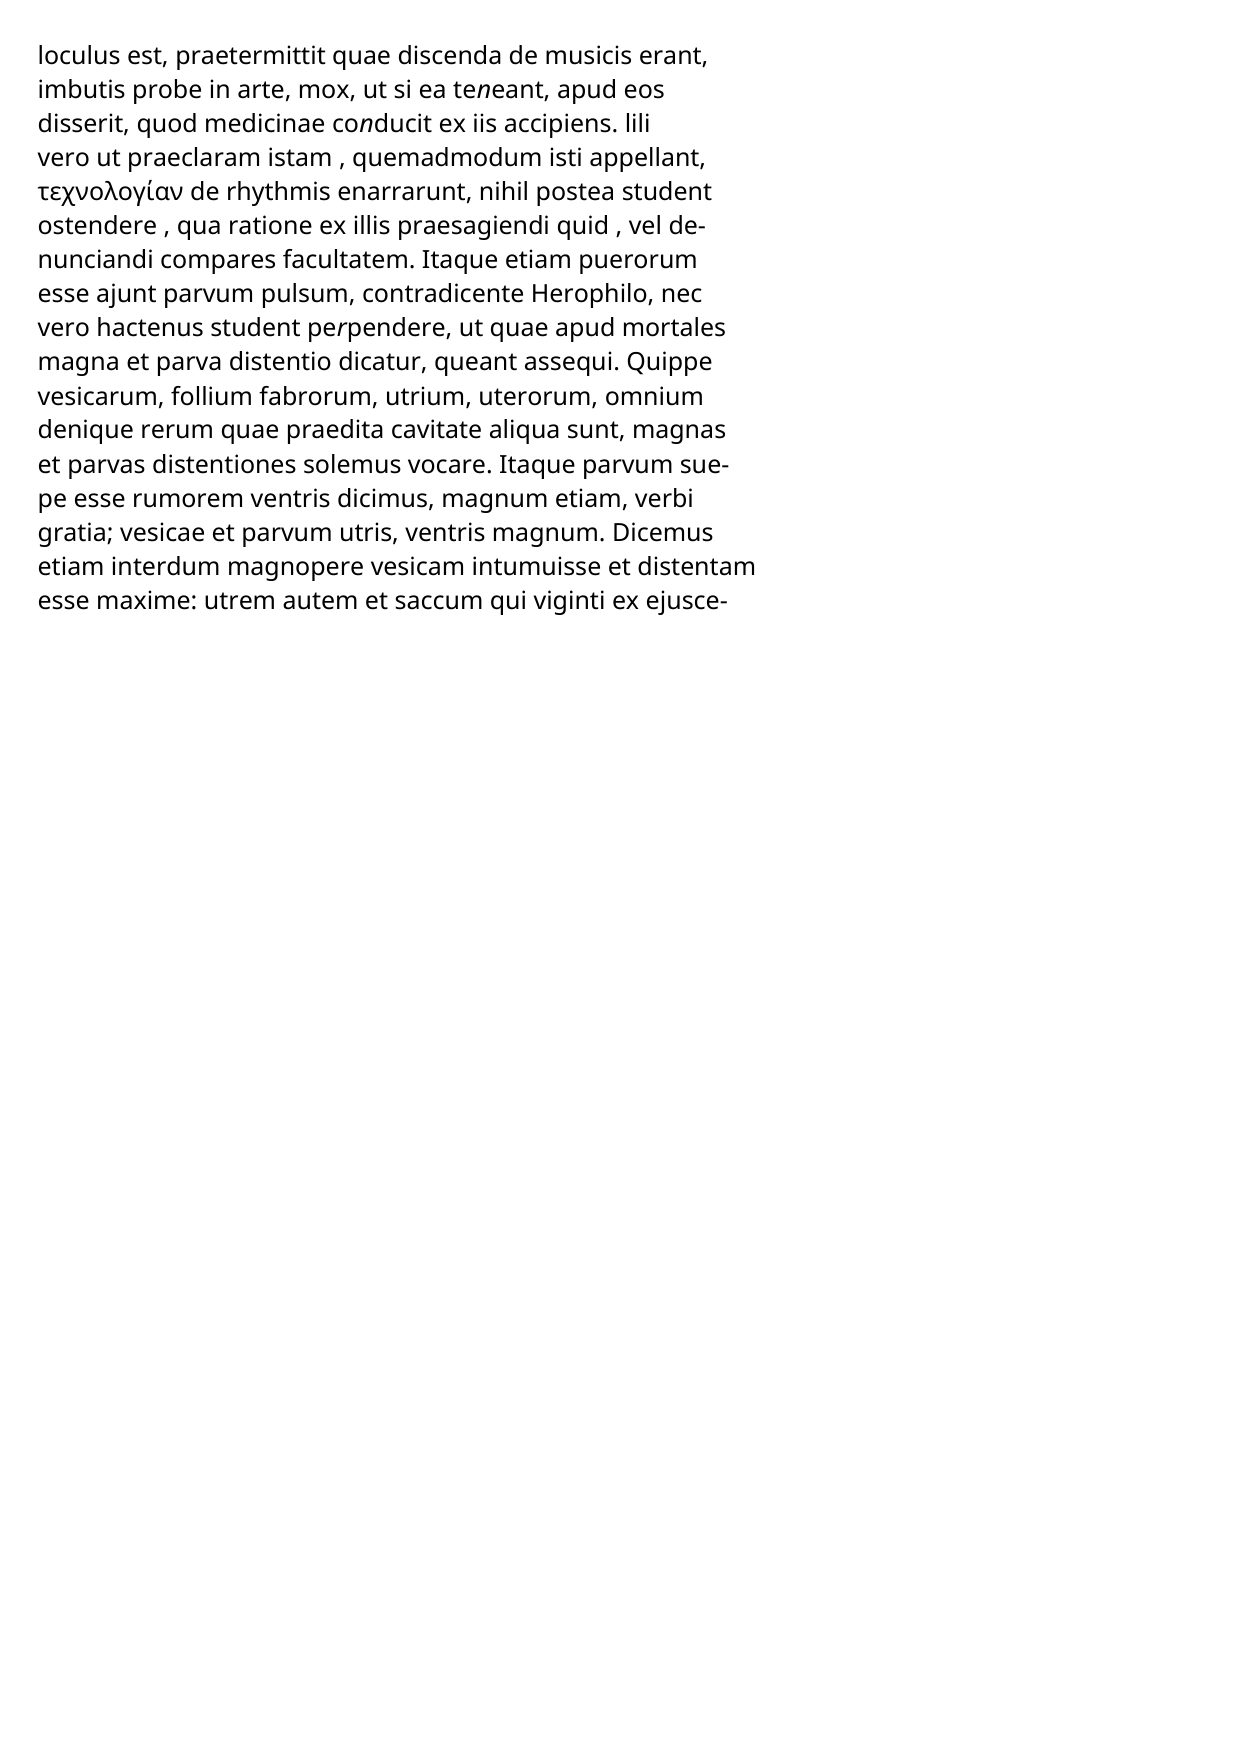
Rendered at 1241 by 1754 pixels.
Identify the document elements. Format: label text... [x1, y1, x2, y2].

text loculus est, praetermittit quae discenda de musicis erant, imbutis probe in arte, mox, ut si ea teneant, apud eos disserit, quod medicinae conducit ex iis accipiens. lili vero ut praeclaram istam , quemadmodum isti appellant, τεχνολογίαν de rhythmis enarrarunt, nihil postea student ostendere , qua ratione ex illis praesagiendi quid , vel de- nunciandi compares facultatem. Itaque etiam puerorum esse ajunt parvum pulsum, contradicente Herophilo, nec vero hactenus student perpendere, ut quae apud mortales magna et parva distentio dicatur, queant assequi. Quippe vesicarum, follium fabrorum, utrium, uterorum, omnium denique rerum quae praedita cavitate aliqua sunt, magnas et parvas distentiones solemus vocare. Itaque parvum sue- pe esse rumorem ventris dicimus, magnum etiam, verbi gratia; vesicae et parvum utris, ventris magnum. Dicemus etiam interdum magnopere vesicam intumuisse et distentam esse maxime: utrem autem et saccum qui viginti ex ejusce- [37, 37, 1203, 617]
